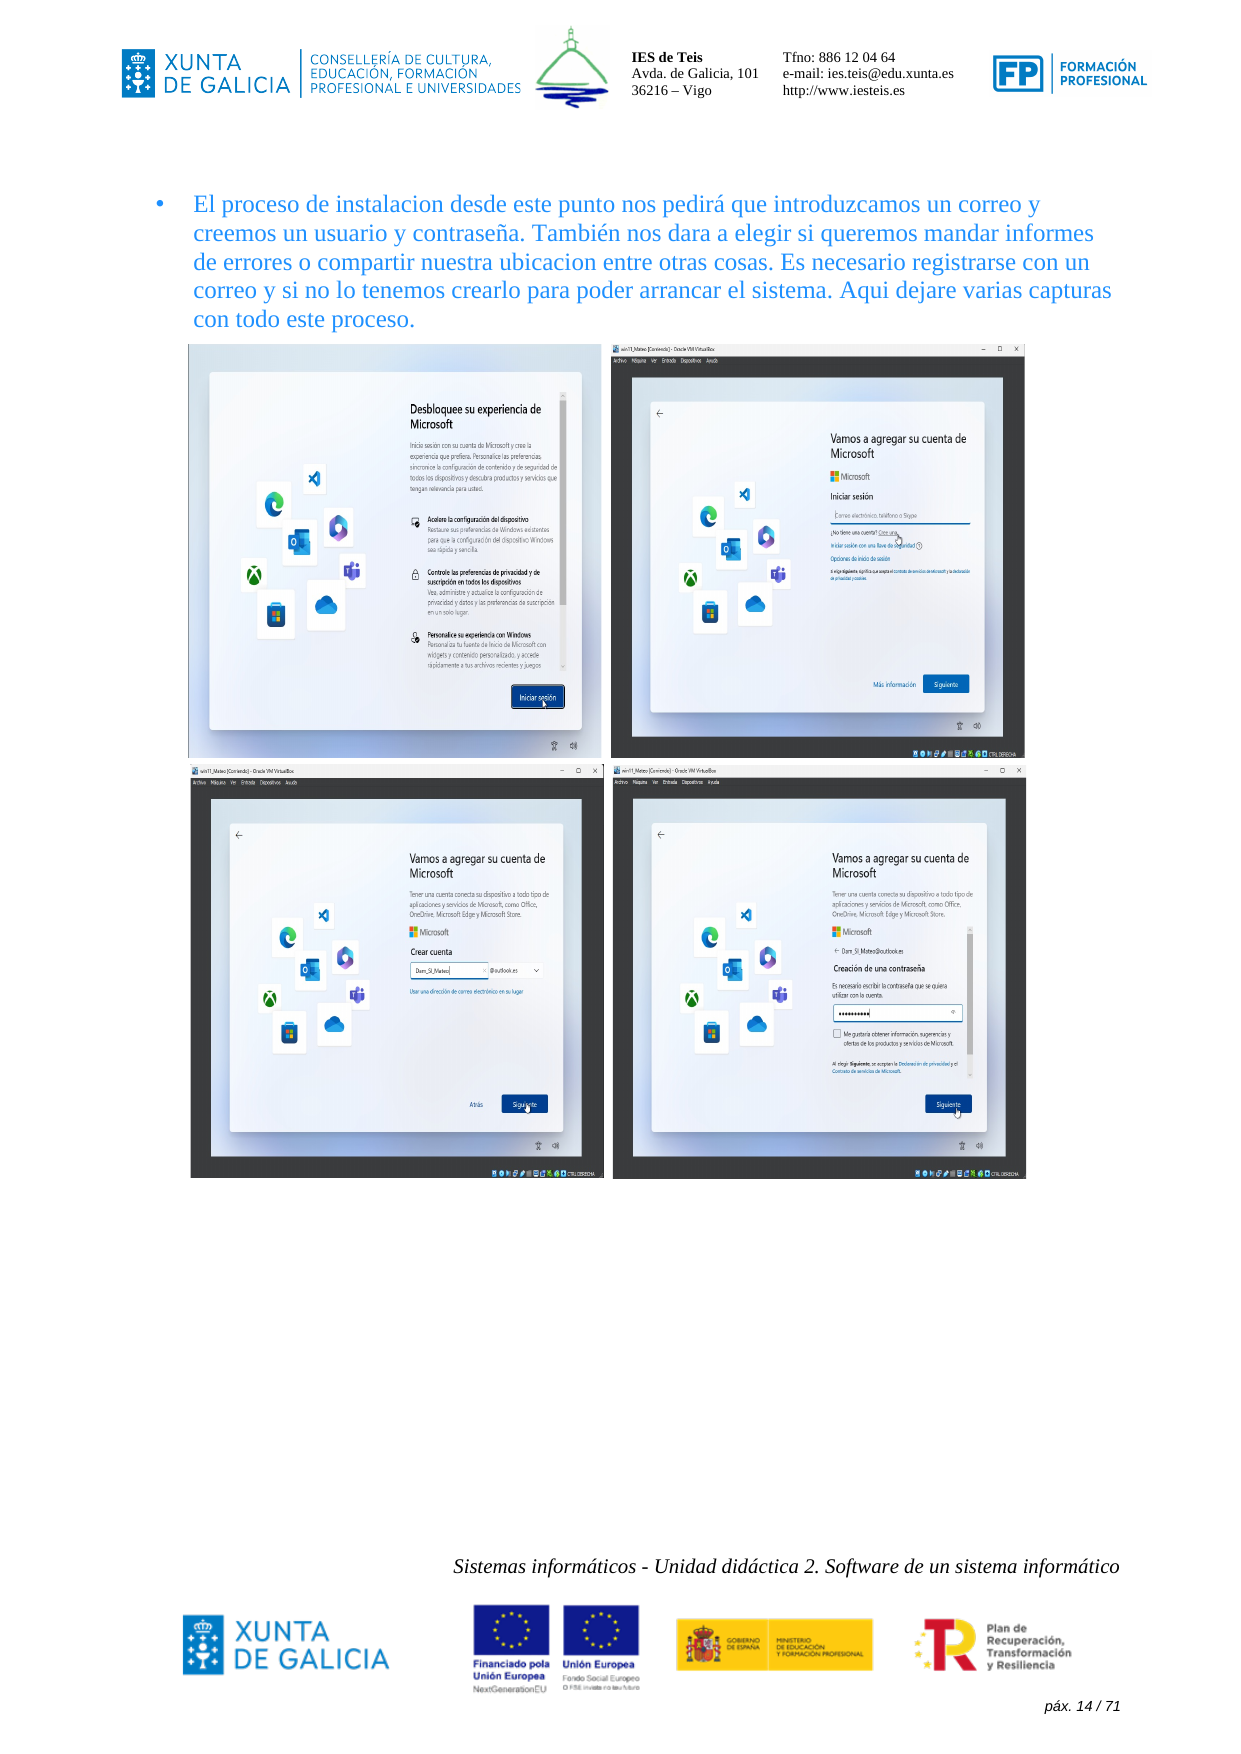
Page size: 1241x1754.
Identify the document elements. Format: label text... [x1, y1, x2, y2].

picture [612, 765, 1027, 1179]
picture [190, 764, 604, 1178]
picture [188, 344, 602, 758]
picture [182, 1593, 1085, 1700]
picture [534, 25, 611, 110]
picture [611, 344, 1025, 758]
picture [121, 49, 521, 98]
list El proceso de instalacion desde este punto nos pedirá que introduzcamos un correo y creemos un usuario y contraseña. También nos dara a elegir si queremos mandar informes de errores o compartir nuestra ubicacion entre otras cosas. Es necesario registrarse con un correo y si no lo tenemos crearlo para poder arrancar el sistema. Aqui dejare varias capturas con todo este proceso. [156, 189, 1122, 333]
picture [989, 50, 1153, 97]
